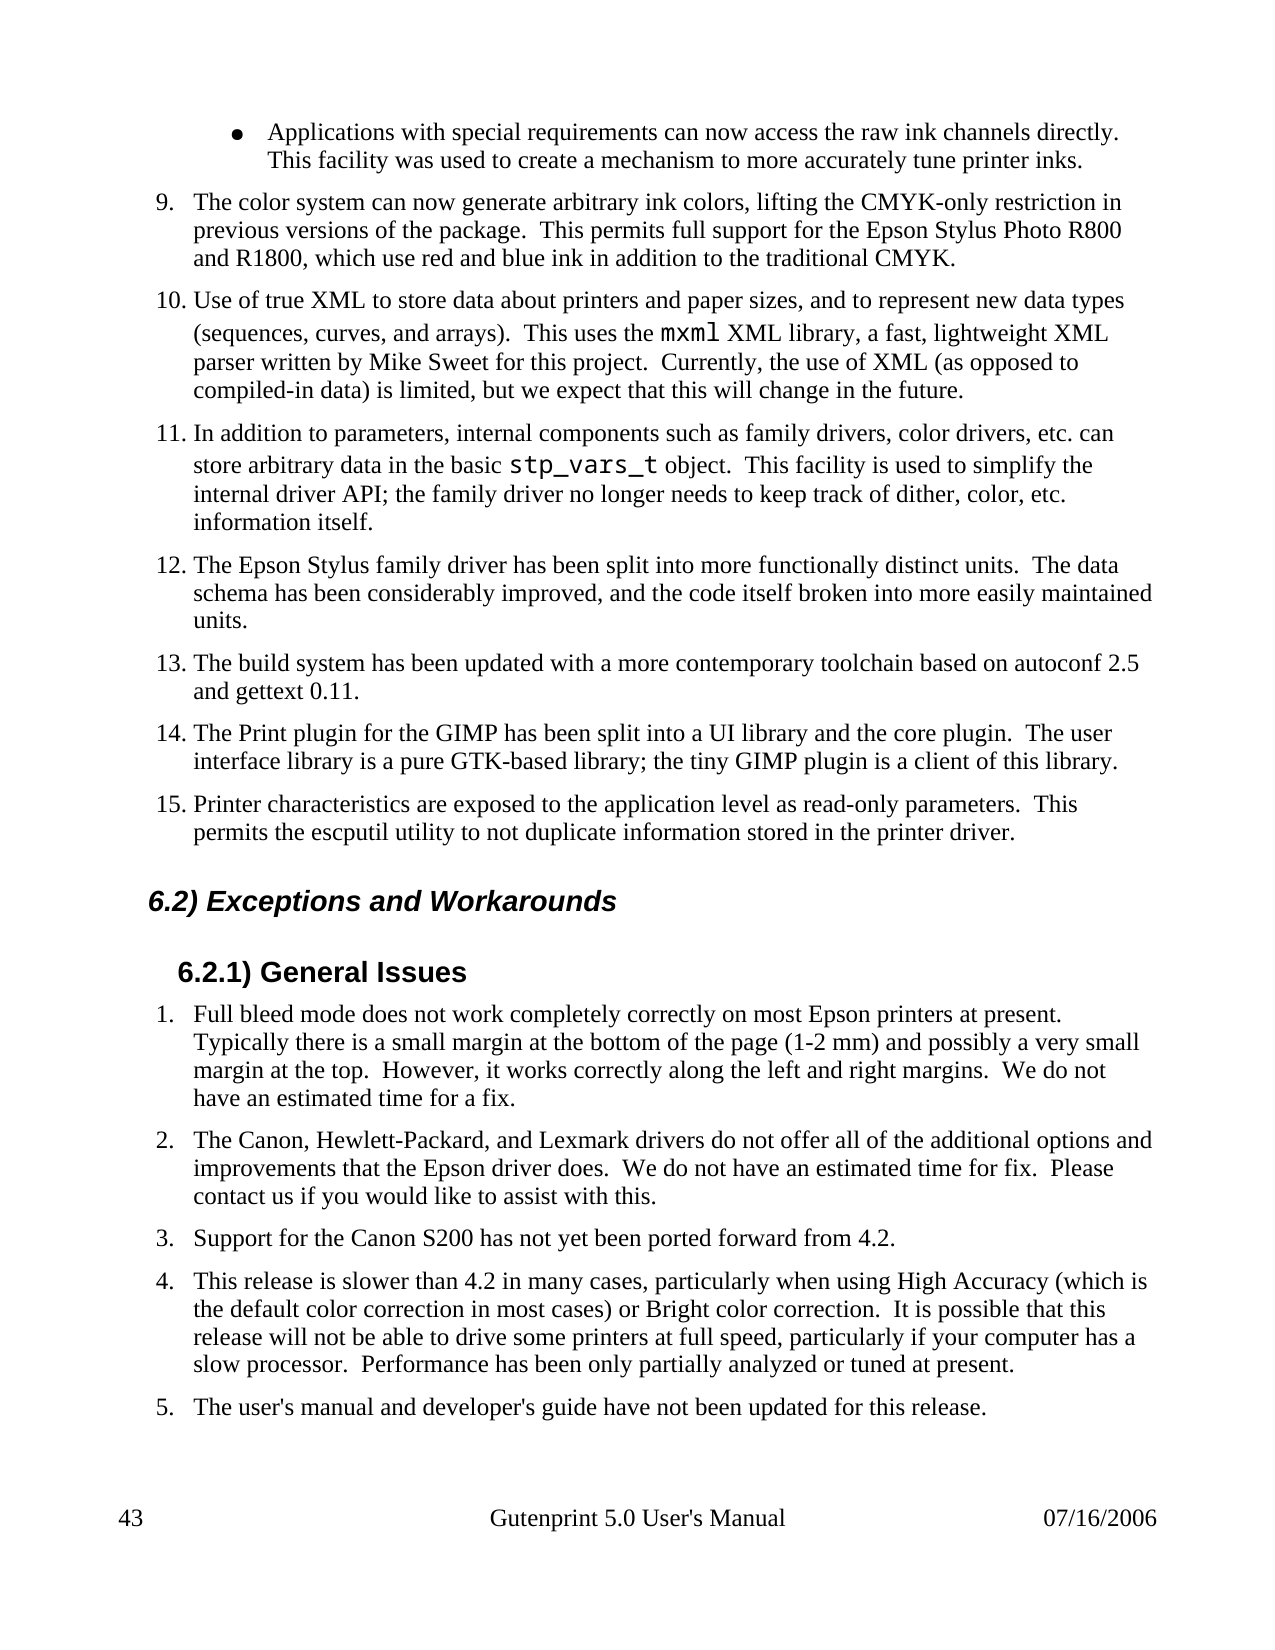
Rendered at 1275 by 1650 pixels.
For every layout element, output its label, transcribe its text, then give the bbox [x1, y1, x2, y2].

subtitle General Issues [177, 956, 1157, 988]
list The Print plugin for the GIMP has been split into a UI library and the core plugin. The user interface library is a pure GTK-based library; the tiny GIMP plugin is a client of this library. [156, 719, 1157, 775]
list This release is slower than 4.2 in many cases, particularly when using High Accuracy (which is the default color correction in most cases) or Bright color correction. It is possible that this release will not be able to drive some printers at full speed, particularly if your computer has a slow processor. Performance has been only partially analyzed or tuned at present. [156, 1267, 1157, 1378]
list The build system has been updated with a more contemporary toolchain based on autoconf 2.5 and gettext 0.11. [156, 649, 1157, 704]
list Full bleed mode does not work completely correctly on most Epson printers at present. Typically there is a small margin at the bottom of the page (1-2 mm) and possibly a very small margin at the top. However, it works correctly along the left and right margins. We do not have an estimated time for a fix. [156, 1001, 1157, 1111]
list Applications with special requirements can now access the raw ink channels directly. This facility was used to create a mechanism to more accurately tune printer inks. [229, 118, 1157, 173]
list Support for the Canon S200 has not yet been ported forward from 4.2. [156, 1224, 1157, 1252]
list The Epson Stylus family driver has been split into more functionally distinct units. The data schema has been considerably improved, and the code itself broken into more easily maintained units. [156, 551, 1157, 634]
list The user's manual and developer's guide have not been updated for this release. [156, 1393, 1157, 1421]
list Printer characteristics are exposed to the application level as read-only parameters. This permits the escputil utility to not duplicate information stored in the printer driver. [156, 790, 1157, 845]
list In addition to parameters, internal components such as family drivers, color drivers, etc. can store arbitrary data in the basic stp_vars_t object. This facility is used to simplify the internal driver API; the family driver no longer needs to keep track of dither, color, etc. information itself. [156, 419, 1157, 536]
list Use of true XML to store data about printers and paper sizes, and to represent new data types (sequences, curves, and arrays). This uses the mxml XML library, a fast, lightweight XML parser written by Mike Sweet for this project. Currently, the use of XML (as opposed to compiled-in data) is limited, but we expect that this will change in the future. [156, 287, 1157, 404]
subtitle Exceptions and Workarounds [148, 885, 1157, 918]
list The color system can now generate arbitrary ink colors, lifting the CMYK-only restriction in previous versions of the package. This permits full support for the Epson Stylus Photo R800 and R1800, which use red and blue ink in addition to the traditional CMYK. [156, 188, 1157, 272]
list The Canon, Hewlett-Packard, and Lexmark drivers do not offer all of the additional options and improvements that the Epson driver does. We do not have an estimated time for fix. Please contact us if you would like to assist with this. [156, 1126, 1157, 1209]
